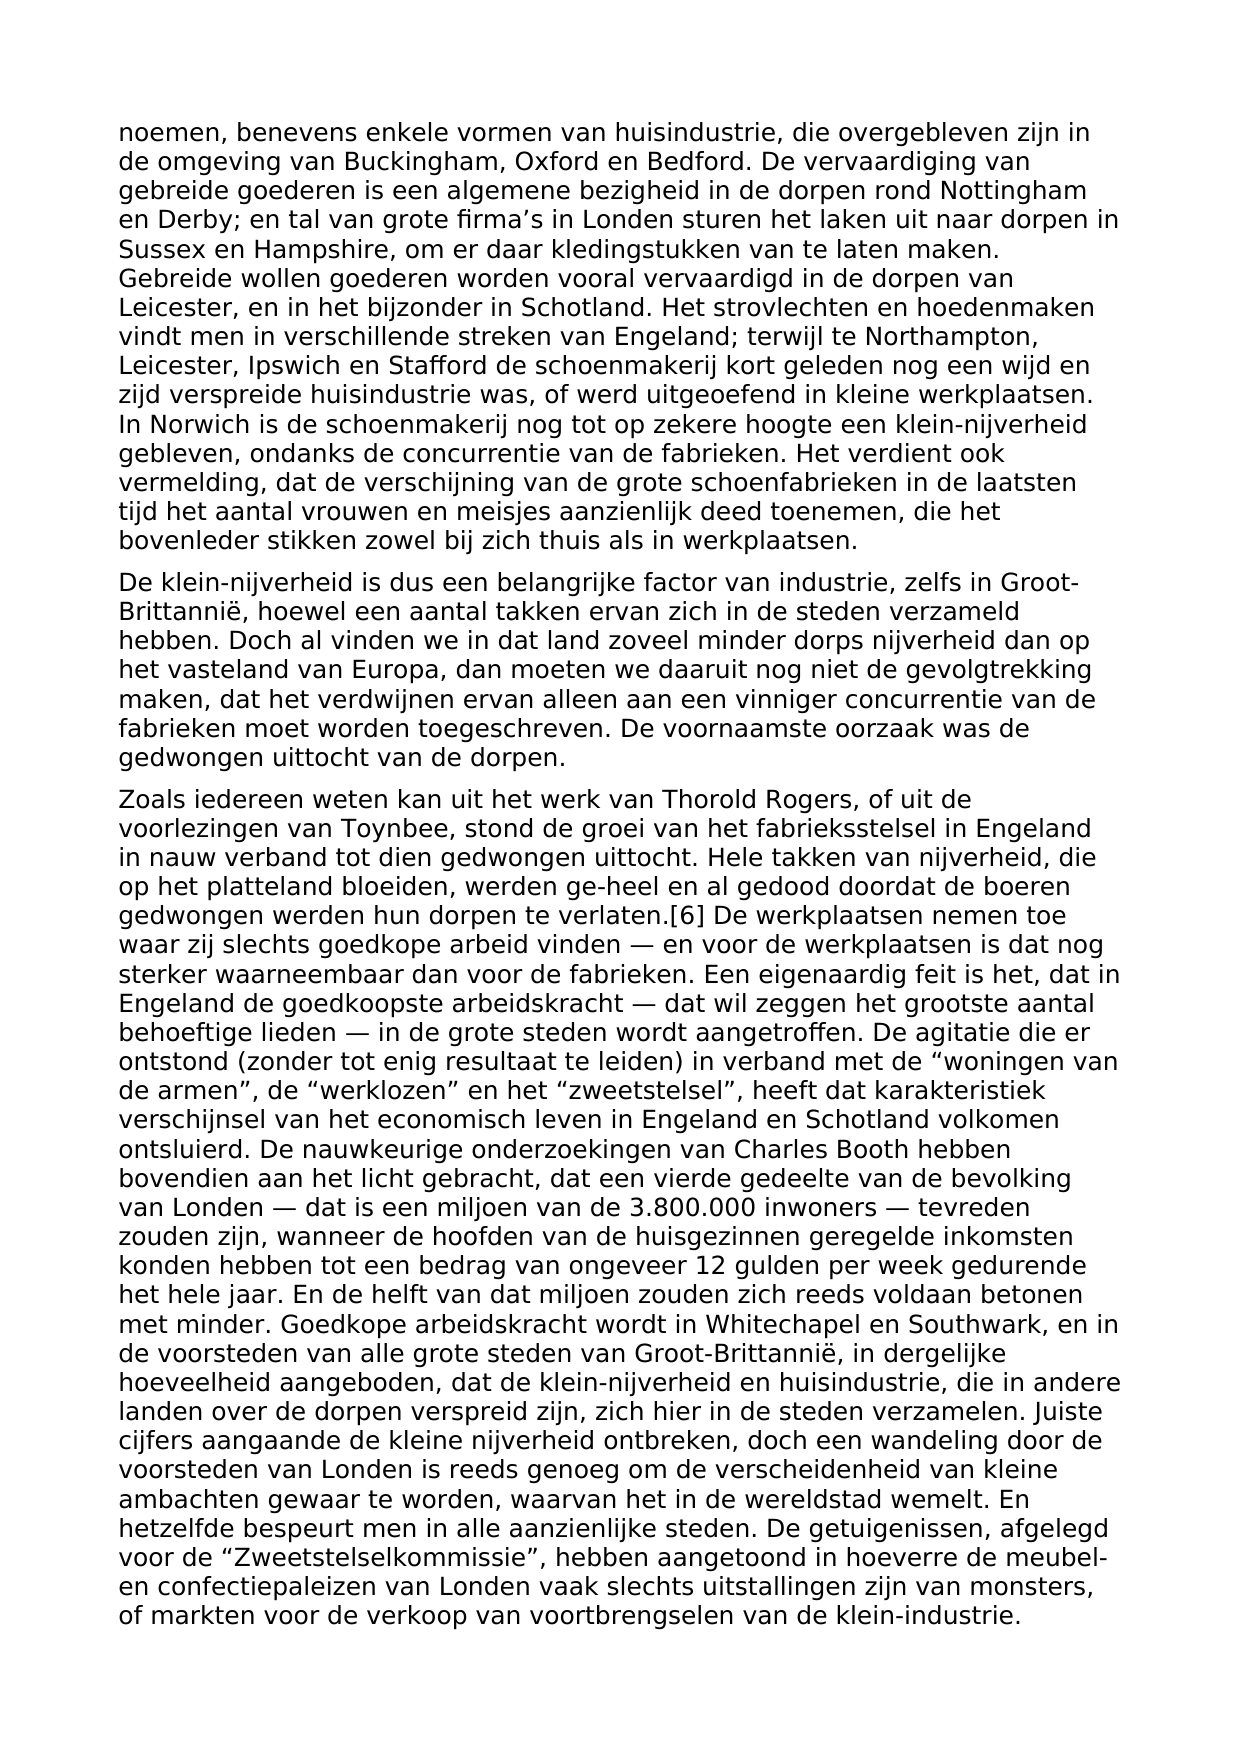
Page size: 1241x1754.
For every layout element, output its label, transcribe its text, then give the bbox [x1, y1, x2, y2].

text Zoals iedereen weten kan uit het werk van Thorold Rogers, of uit de voorlezingen van Toynbee, stond de groei van het fabrieksstelsel in Engeland in nauw verband tot dien gedwongen uittocht. Hele takken van nijverheid, die op het platteland bloeiden, werden ge-heel en al gedood doordat de boeren gedwongen werden hun dorpen te verlaten.[6] De werkplaatsen nemen toe waar zij slechts goedkope arbeid vinden — en voor de werkplaatsen is dat nog sterker waarneembaar dan voor de fabrieken. Een eigenaardig feit is het, dat in Engeland de goedkoopste arbeidskracht — dat wil zeggen het grootste aantal behoeftige lieden — in de grote steden wordt aangetroffen. De agitatie die er ontstond (zonder tot enig resultaat te leiden) in verband met de “woningen van de armen”, de “werklozen” en het “zweetstelsel”, heeft dat karakteristiek verschijnsel van het economisch leven in Engeland en Schotland volkomen ontsluierd. De nauwkeurige onderzoekingen van Charles Booth hebben bovendien aan het licht gebracht, dat een vierde gedeelte van de bevolking van Londen — dat is een miljoen van de 3.800.000 inwoners — tevreden zouden zijn, wanneer de hoofden van de huisgezinnen geregelde inkomsten konden hebben tot een bedrag van ongeveer 12 gulden per week gedurende het hele jaar. En de helft van dat miljoen zouden zich reeds voldaan betonen met minder. Goedkope arbeidskracht wordt in Whitechapel en Southwark, en in de voorsteden van alle grote steden van Groot-Brittannië, in dergelijke hoeveelheid aangeboden, dat de klein-nijverheid en huisindustrie, die in andere landen over de dorpen verspreid zijn, zich hier in de steden verzamelen. Juiste cijfers aangaande de kleine nijverheid ontbreken, doch een wandeling door de voorsteden van Londen is reeds genoeg om de verscheidenheid van kleine ambachten gewaar te worden, waarvan het in de wereldstad wemelt. En hetzelfde bespeurt men in alle aanzienlijke steden. De getuigenissen, afgelegd voor de “Zweetstelselkommissie”, hebben aangetoond in hoeverre de meubel- en confectiepaleizen van Londen vaak slechts uitstallingen zijn van monsters, of markten voor de verkoop van voortbrengselen van de klein-industrie. [118, 785, 1122, 1631]
text noemen, benevens enkele vormen van huisindustrie, die overgebleven zijn in de omgeving van Buckingham, Oxford en Bedford. De vervaardiging van gebreide goederen is een algemene bezigheid in de dorpen rond Nottingham en Derby; en tal van grote firma’s in Londen sturen het laken uit naar dorpen in Sussex en Hampshire, om er daar kledingstukken van te laten maken. Gebreide wollen goederen worden vooral vervaardigd in de dorpen van Leicester, en in het bijzonder in Schotland. Het strovlechten en hoedenmaken vindt men in verschillende streken van Engeland; terwijl te Northampton, Leicester, Ipswich en Stafford de schoenmakerij kort geleden nog een wijd en zijd verspreide huisindustrie was, of werd uitgeoefend in kleine werkplaatsen. In Norwich is de schoenmakerij nog tot op zekere hoogte een klein-nijverheid gebleven, ondanks de concurrentie van de fabrieken. Het verdient ook vermelding, dat de verschijning van de grote schoenfabrieken in de laatsten tijd het aantal vrouwen en meisjes aanzienlijk deed toenemen, die het bovenleder stikken zowel bij zich thuis als in werkplaatsen. [118, 118, 1122, 556]
text De klein-nijverheid is dus een belangrijke factor van industrie, zelfs in Groot-Brittannië, hoewel een aantal takken ervan zich in de steden verzameld hebben. Doch al vinden we in dat land zoveel minder dorps nijverheid dan op het vasteland van Europa, dan moeten we daaruit nog niet de gevolgtrekking maken, dat het verdwijnen ervan alleen aan een vinniger concurrentie van de fabrieken moet worden toegeschreven. De voornaamste oorzaak was de gedwongen uittocht van de dorpen. [118, 568, 1122, 772]
